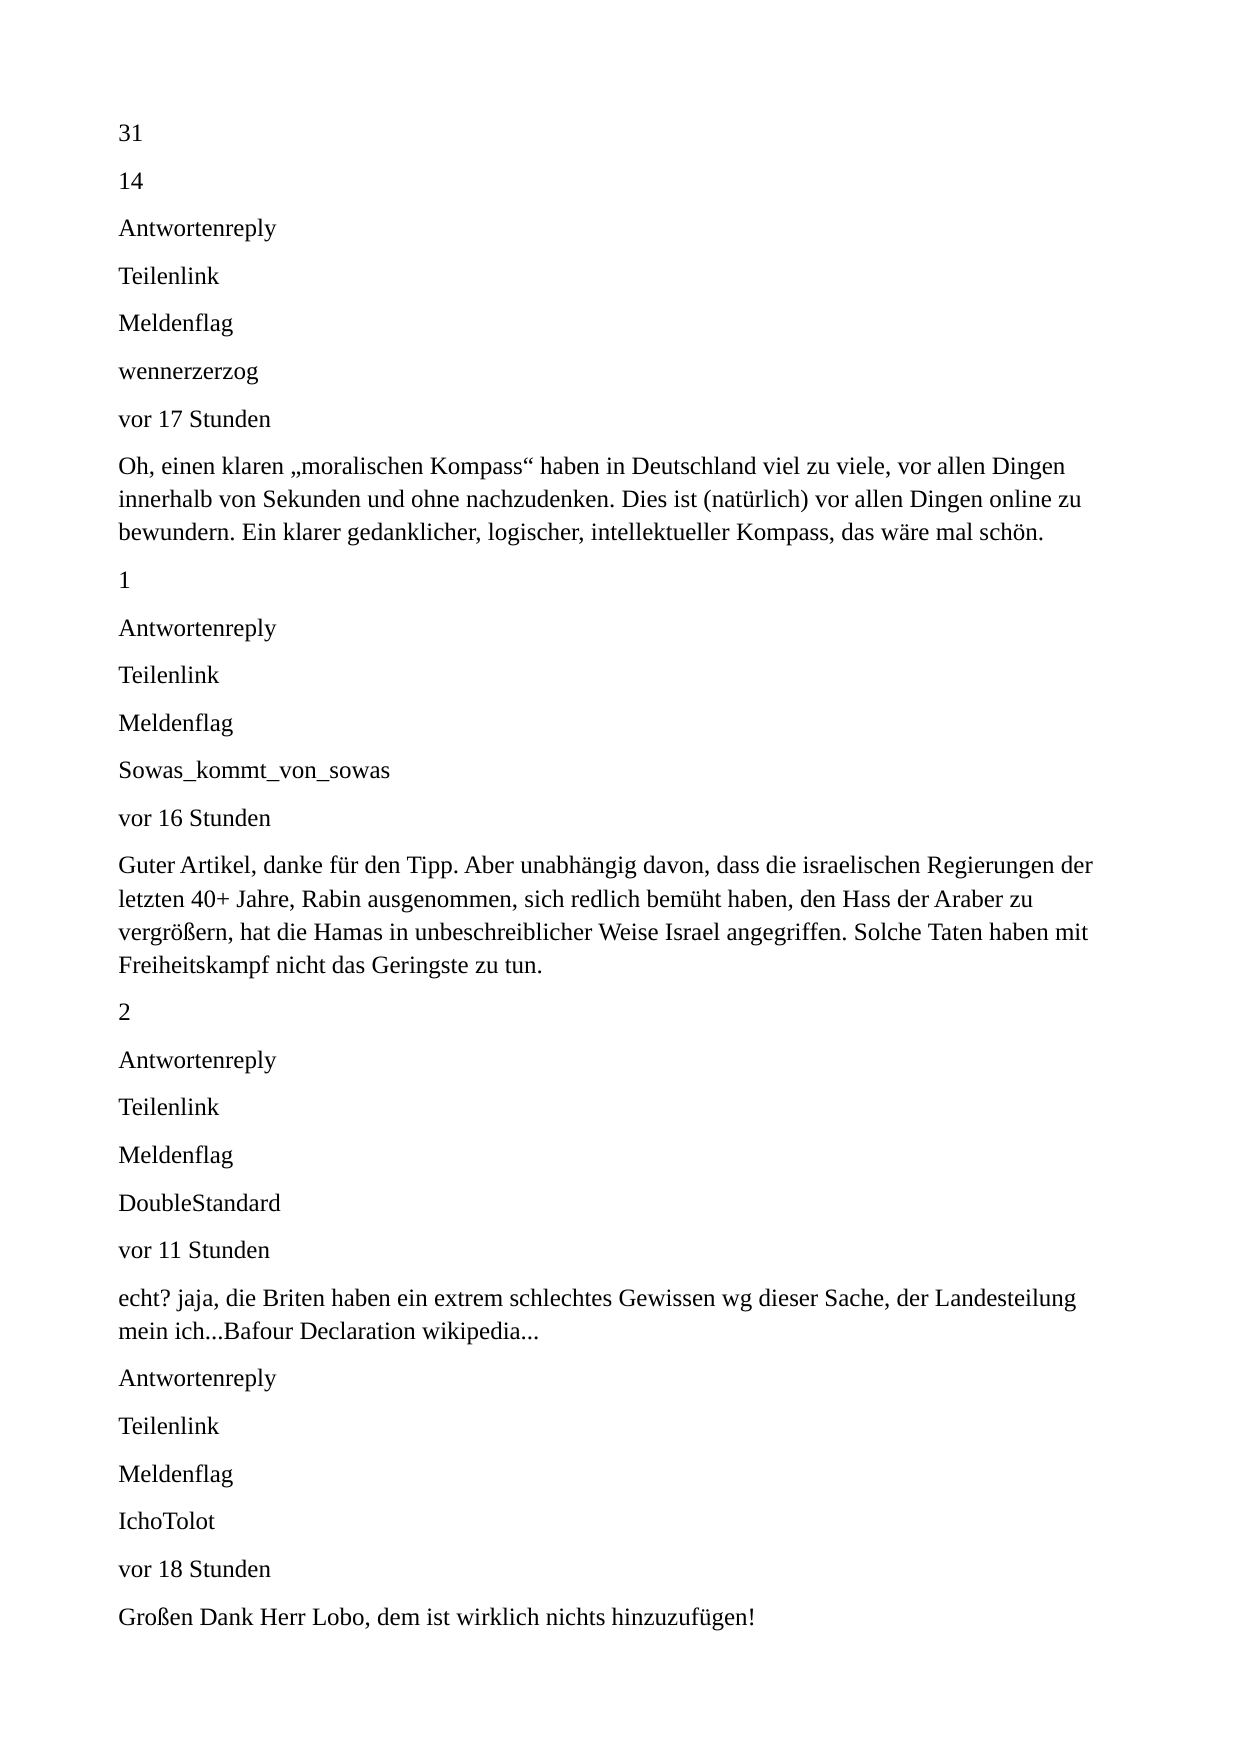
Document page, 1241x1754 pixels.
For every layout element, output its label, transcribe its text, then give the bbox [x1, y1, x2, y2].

text Teilenlink [118, 1411, 1122, 1440]
text 31 [118, 118, 1122, 147]
text vor 18 Stunden [118, 1554, 1122, 1583]
text Antwortenreply [118, 1363, 1122, 1392]
text Großen Dank Herr Lobo, dem ist wirklich nichts hinzuzufügen! [118, 1602, 1122, 1630]
text Meldenflag [118, 308, 1122, 337]
text Sowas_kommt_von_sowas [118, 755, 1122, 784]
text 1 [118, 565, 1122, 594]
text Antwortenreply [118, 1045, 1122, 1074]
text vor 17 Stunden [118, 404, 1122, 432]
text Teilenlink [118, 261, 1122, 290]
text Teilenlink [118, 660, 1122, 689]
text IchoTolot [118, 1506, 1122, 1535]
text Meldenflag [118, 1459, 1122, 1487]
text Oh, einen klaren „moralischen Kompass“ haben in Deutschland viel zu viele, vor allen Dingen innerhalb von Sekunden und ohne nachzudenken. Dies ist (natürlich) vor allen Dingen online zu bewundern. Ein klarer gedanklicher, logischer, intellektueller Kompass, das wäre mal schön. [118, 451, 1122, 546]
text Guter Artikel, danke für den Tipp. Aber unabhängig davon, dass die israelischen Regierungen der letzten 40+ Jahre, Rabin ausgenommen, sich redlich bemüht haben, den Hass der Araber zu vergrößern, hat die Hamas in unbeschreiblicher Weise Israel angegriffen. Solche Taten haben mit Freiheitskampf nicht das Geringste zu tun. [118, 851, 1122, 978]
text Antwortenreply [118, 613, 1122, 641]
text 2 [118, 997, 1122, 1026]
text Antwortenreply [118, 213, 1122, 242]
text 14 [118, 166, 1122, 194]
text vor 16 Stunden [118, 803, 1122, 832]
text echt? jaja, die Briten haben ein extrem schlechtes Gewissen wg dieser Sache, der Landesteilung mein ich...Bafour Declaration wikipedia... [118, 1283, 1122, 1345]
text DoubleStandard [118, 1188, 1122, 1216]
text Meldenflag [118, 708, 1122, 737]
text Teilenlink [118, 1092, 1122, 1121]
text Meldenflag [118, 1140, 1122, 1169]
text wennerzerzog [118, 356, 1122, 385]
text vor 11 Stunden [118, 1235, 1122, 1264]
